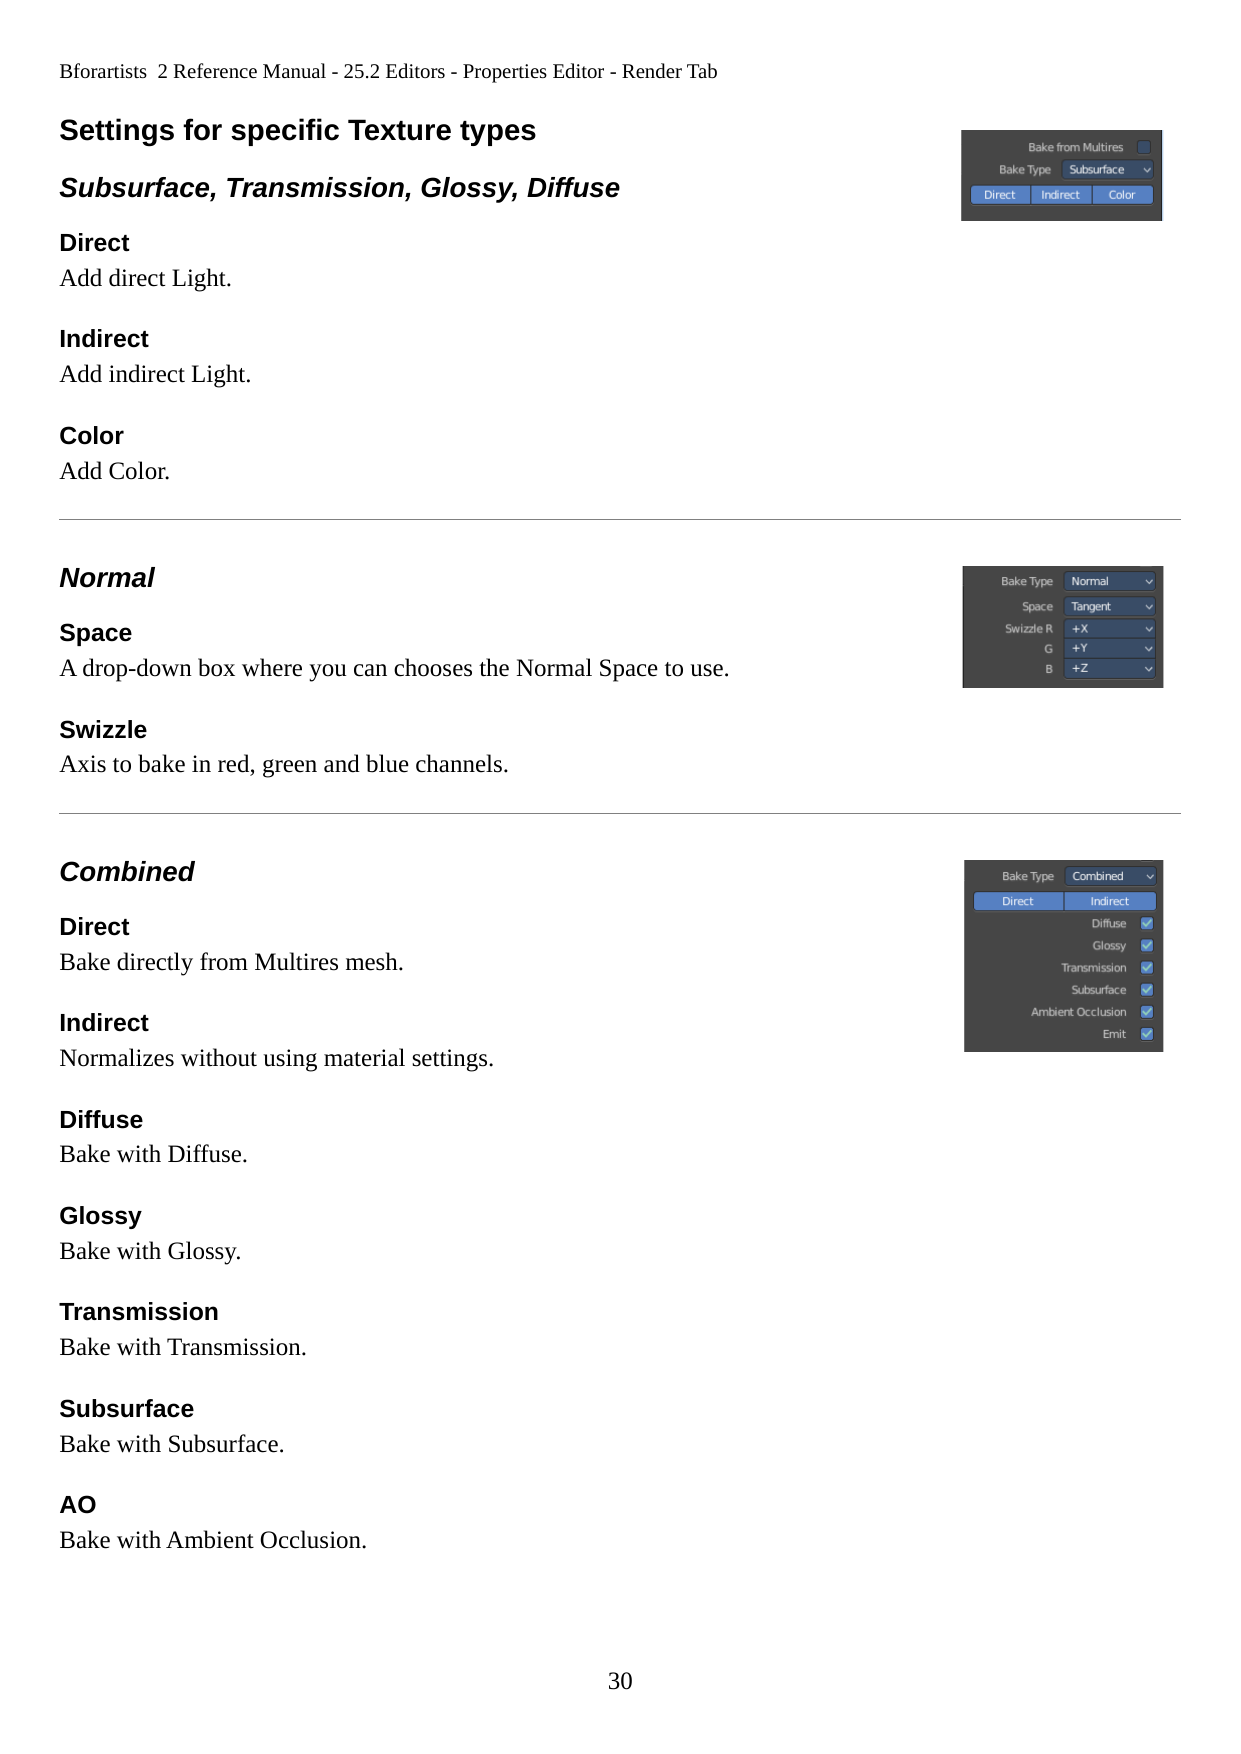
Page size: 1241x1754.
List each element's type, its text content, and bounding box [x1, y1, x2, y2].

text Add indirect Light. [59, 359, 1181, 388]
subtitle AO [59, 1490, 1181, 1519]
text Normalizes without using material settings. [59, 1043, 1181, 1072]
subtitle Direct [59, 912, 964, 941]
subtitle [1164, 618, 1181, 647]
subtitle Glossy [59, 1201, 1181, 1230]
text Bake with Transmission. [59, 1332, 1181, 1361]
text Bake with Ambient Occlusion. [59, 1525, 1181, 1554]
subtitle Subsurface [59, 1394, 1181, 1422]
text Add Color. [59, 456, 1181, 484]
subtitle Direct [59, 228, 1181, 257]
picture [962, 566, 1164, 688]
subtitle Transmission [59, 1297, 1181, 1326]
subtitle Subsurface, Transmission, Glossy, Diffuse [59, 171, 961, 203]
subtitle Indirect [59, 1008, 964, 1037]
subtitle Color [59, 421, 1181, 449]
subtitle Space [59, 618, 962, 647]
text Bake with Glossy. [59, 1236, 1181, 1265]
subtitle [1164, 912, 1181, 941]
text Add direct Light. [59, 263, 1181, 292]
subtitle [1164, 1008, 1181, 1037]
subtitle Swizzle [59, 715, 1181, 743]
text A drop-down box where you can chooses the Normal Space to use. [59, 653, 962, 682]
text Bake with Diffuse. [59, 1139, 1181, 1168]
text Bake with Subsurface. [59, 1429, 1181, 1457]
text Axis to bake in red, green and blue channels. [59, 749, 1181, 778]
subtitle Combined [59, 855, 1181, 887]
subtitle Diffuse [59, 1105, 1181, 1133]
subtitle Indirect [59, 324, 1181, 353]
picture [961, 130, 1164, 221]
subtitle Normal [59, 561, 1181, 593]
subtitle Settings for specific Texture types [59, 113, 1181, 146]
picture [964, 860, 1164, 1052]
text Bake directly from Multires mesh. [59, 947, 964, 976]
